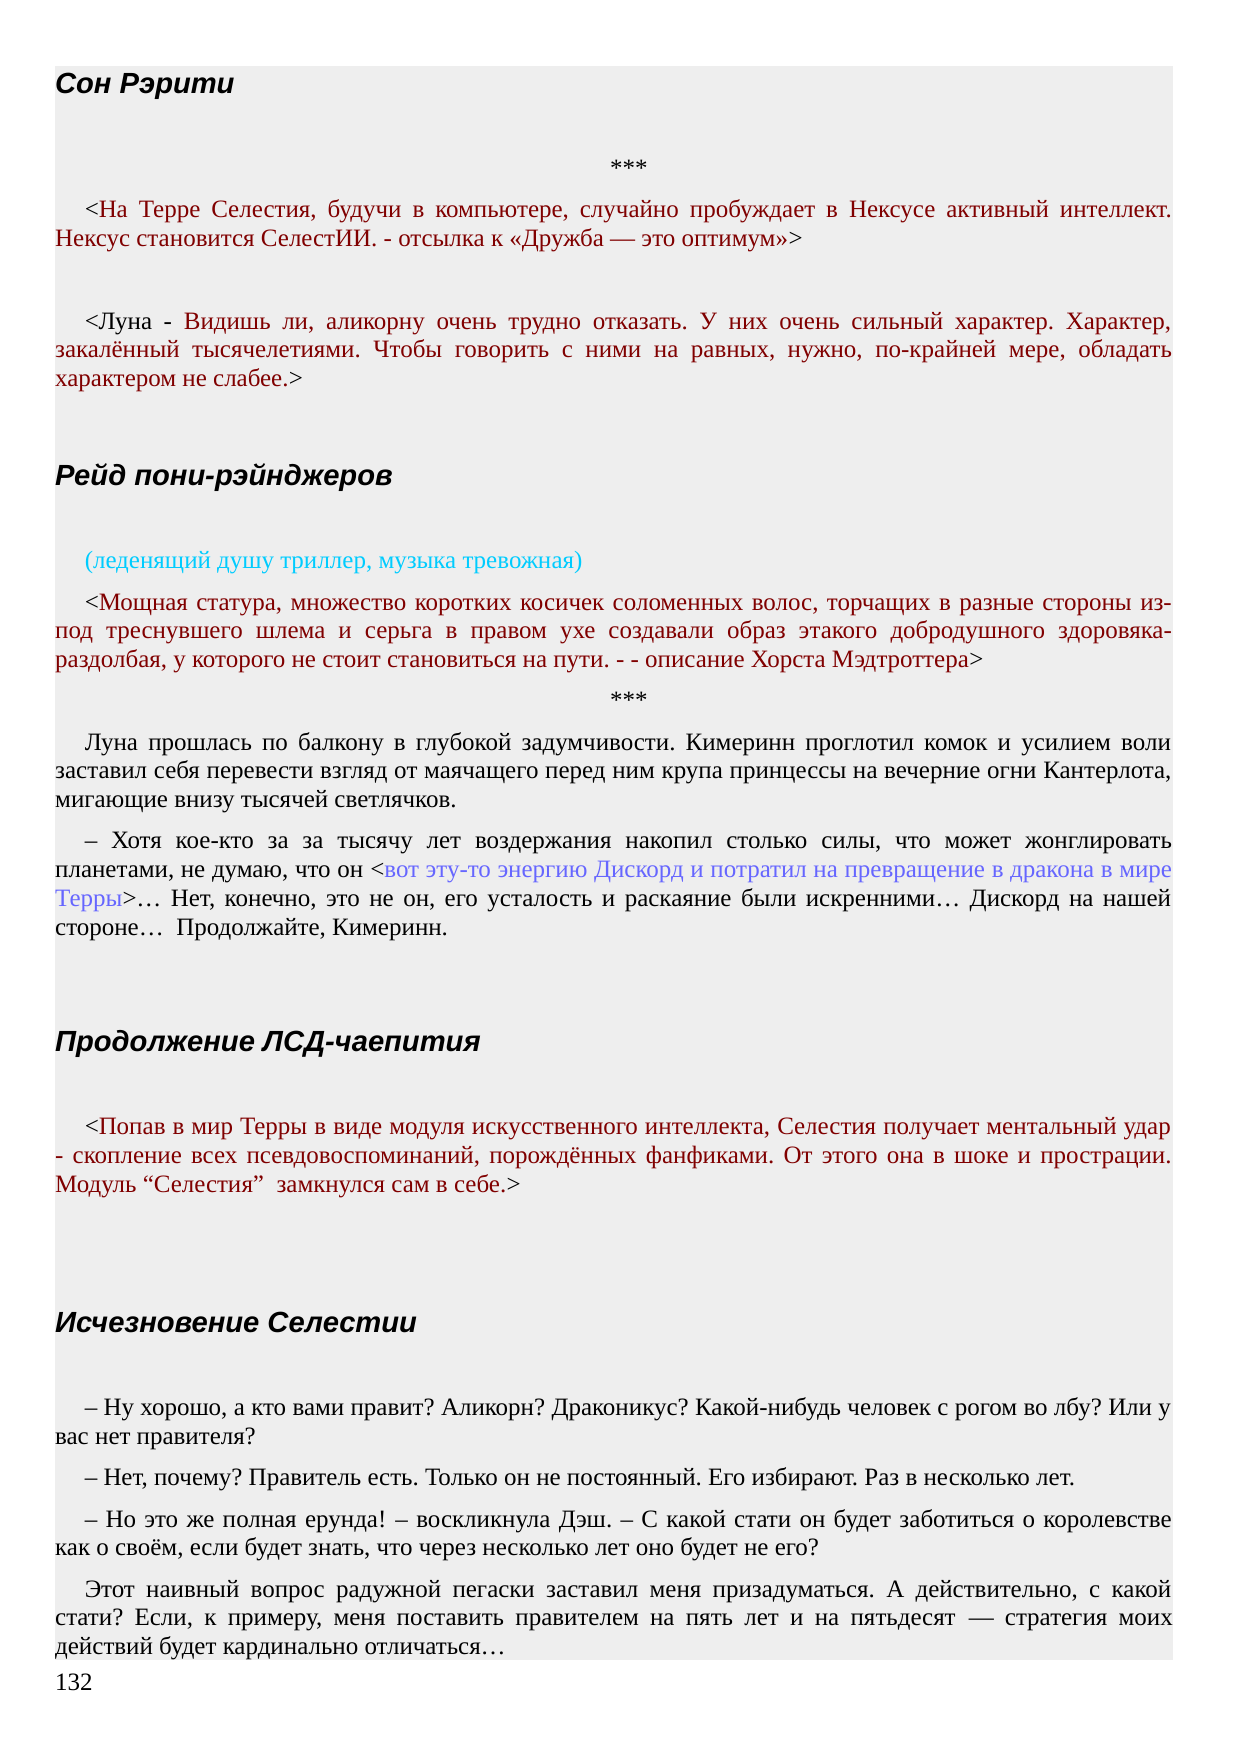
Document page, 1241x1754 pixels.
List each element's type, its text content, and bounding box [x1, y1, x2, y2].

text – Но это же полная ерунда! – воскликнула Дэш. – С какой стати он будет заботиться о королевстве как о своём, если будет знать, что через несколько лет оно будет не его? [55, 1504, 1173, 1561]
subtitle Рейд пони-рэйнджеров [55, 458, 1173, 492]
text – Хотя кое-кто за за тысячу лет воздержания накопил столько силы, что может жонглировать планетами, не думаю, что он <вот эту-то энергию Дискорд и потратил на превращение в дракона в мире Терры>… Нет, конечно, это не он, его усталость и раскаяние были искренними… Дискорд на нашей стороне… Продолжайте, Кимеринн. [55, 826, 1173, 941]
text Луна прошлась по балкону в глубокой задумчивости. Кимеринн проглотил комок и усилием воли заставил себя перевести взгляд от маячащего перед ним крупа принцессы на вечерние огни Кантерлота, мигающие внизу тысячей светлячков. [55, 727, 1173, 813]
text <Луна - Видишь ли, аликорну очень трудно отказать. У них очень сильный характер. Характер, закалённый тысячелетиями. Чтобы говорить с ними на равных, нужно, по-крайней мере, обладать характером не слабее.> [55, 306, 1173, 392]
text <Мощная статура, множество коротких косичек соломенных волос, торчащих в разные стороны из-под треснувшего шлема и серьга в правом ухе создавали образ этакого добродушного здоровяка-раздолбая, у которого не стоит становиться на пути. - - описание Хорста Мэдтроттера> [55, 587, 1173, 673]
text Этот наивный вопрос радужной пегаски заставил меня призадуматься. А действительно, с какой стати? Если, к примеру, меня поставить правителем на пять лет и на пятьдесят — стратегия моих действий будет кардинально отличаться… [55, 1574, 1173, 1660]
text <На Терре Селестия, будучи в компьютере, случайно пробуждает в Нексусе активный интеллект. Нексус становится СелестИИ. - отсылка к «Дружба — это оптимум»> [55, 194, 1173, 252]
text <Попав в мир Терры в виде модуля искусственного интеллекта, Селестия получает ментальный удар - скопление всех псевдовоспоминаний, порождённых фанфиками. От этого она в шоке и прострации. Модуль “Селестия” замкнулся сам в себе.> [55, 1111, 1173, 1198]
subtitle Исчезновение Селестии [55, 1305, 1173, 1339]
subtitle Сон Рэрити [55, 66, 1173, 99]
text (леденящий душу триллер, музыка тревожная) [55, 546, 1173, 574]
text *** [55, 153, 1173, 182]
text – Нет, почему? Правитель есть. Только он не постоянный. Его избирают. Раз в несколько лет. [55, 1462, 1173, 1491]
subtitle Продолжение ЛСД-чаепития [55, 1024, 1173, 1058]
text – Ну хорошо, а кто вами правит? Аликорн? Драконикус? Какой-нибудь человек с рогом во лбу? Или у вас нет правителя? [55, 1392, 1173, 1450]
text *** [55, 686, 1173, 714]
